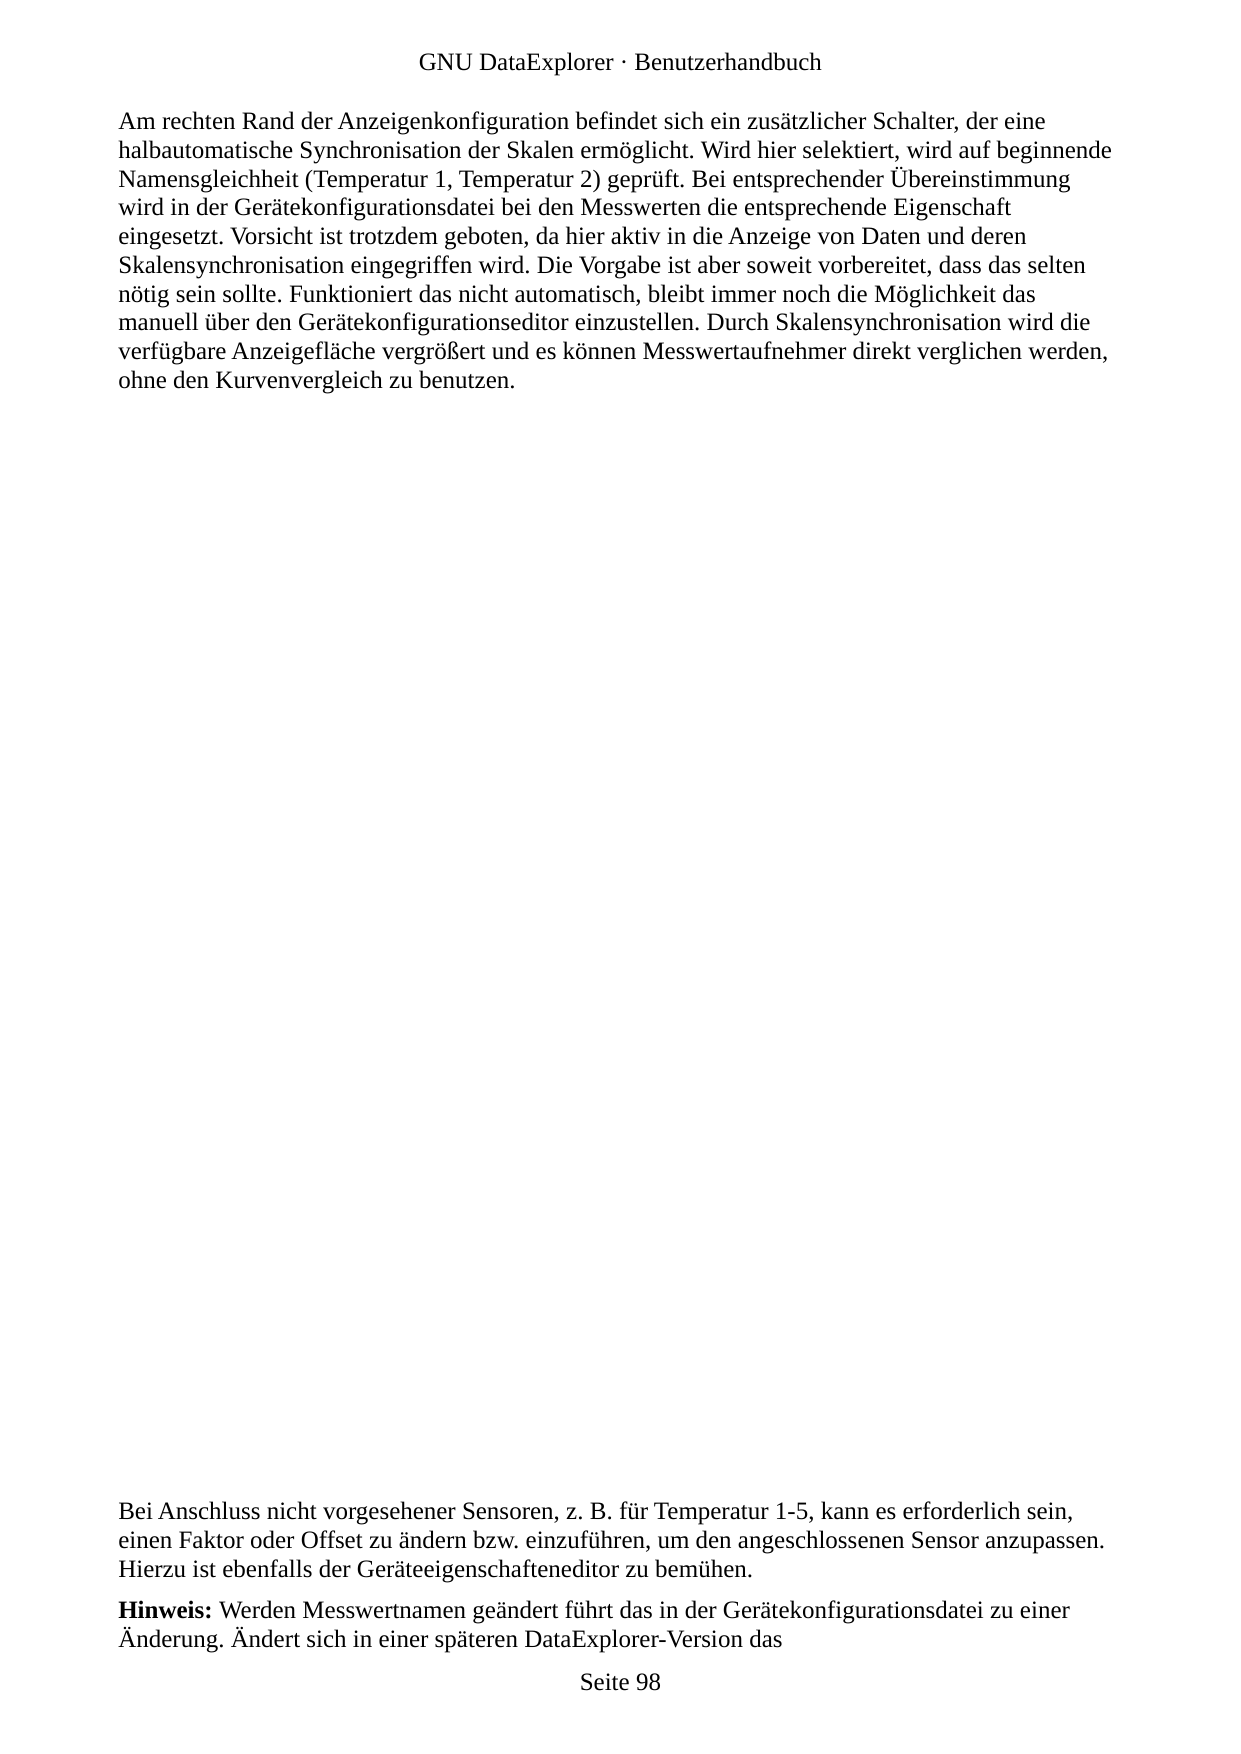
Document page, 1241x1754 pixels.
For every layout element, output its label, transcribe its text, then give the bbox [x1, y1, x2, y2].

text Bei Anschluss nicht vorgesehener Sensoren, z. B. für Temperatur 1-5, kann es erforderlich sein, einen Faktor oder Offset zu ändern bzw. einzuführen, um den angeschlossenen Sensor anzupassen. Hierzu ist ebenfalls der Geräteeigenschafteneditor zu bemühen. [118, 1496, 1122, 1582]
text Am rechten Rand der Anzeigenkonfiguration befindet sich ein zusätzlicher Schalter, der eine halbautomatische Synchronisation der Skalen ermöglicht. Wird hier selektiert, wird auf beginnende Namensgleichheit (Temperatur 1, Temperatur 2) geprüft. Bei entsprechender Übereinstimmung wird in der Gerätekonfigurationsdatei bei den Messwerten die entsprechende Eigenschaft eingesetzt. Vorsicht ist trotzdem geboten, da hier aktiv in die Anzeige von Daten und deren Skalensynchronisation eingegriffen wird. Die Vorgabe ist aber soweit vorbereitet, dass das selten nötig sein sollte. Funktioniert das nicht automatisch, bleibt immer noch die Möglichkeit das manuell über den Gerätekonfigurationseditor einzustellen. Durch Skalensynchronisation wird die verfügbare Anzeigefläche vergrößert und es können Messwertaufnehmer direkt verglichen werden, ohne den Kurvenvergleich zu benutzen. [118, 106, 1122, 394]
text Hinweis: Werden Messwertnamen geändert führt das in der Gerätekonfigurationsdatei zu einer Änderung. Ändert sich in einer späteren DataExplorer-Version das [118, 1595, 1122, 1652]
